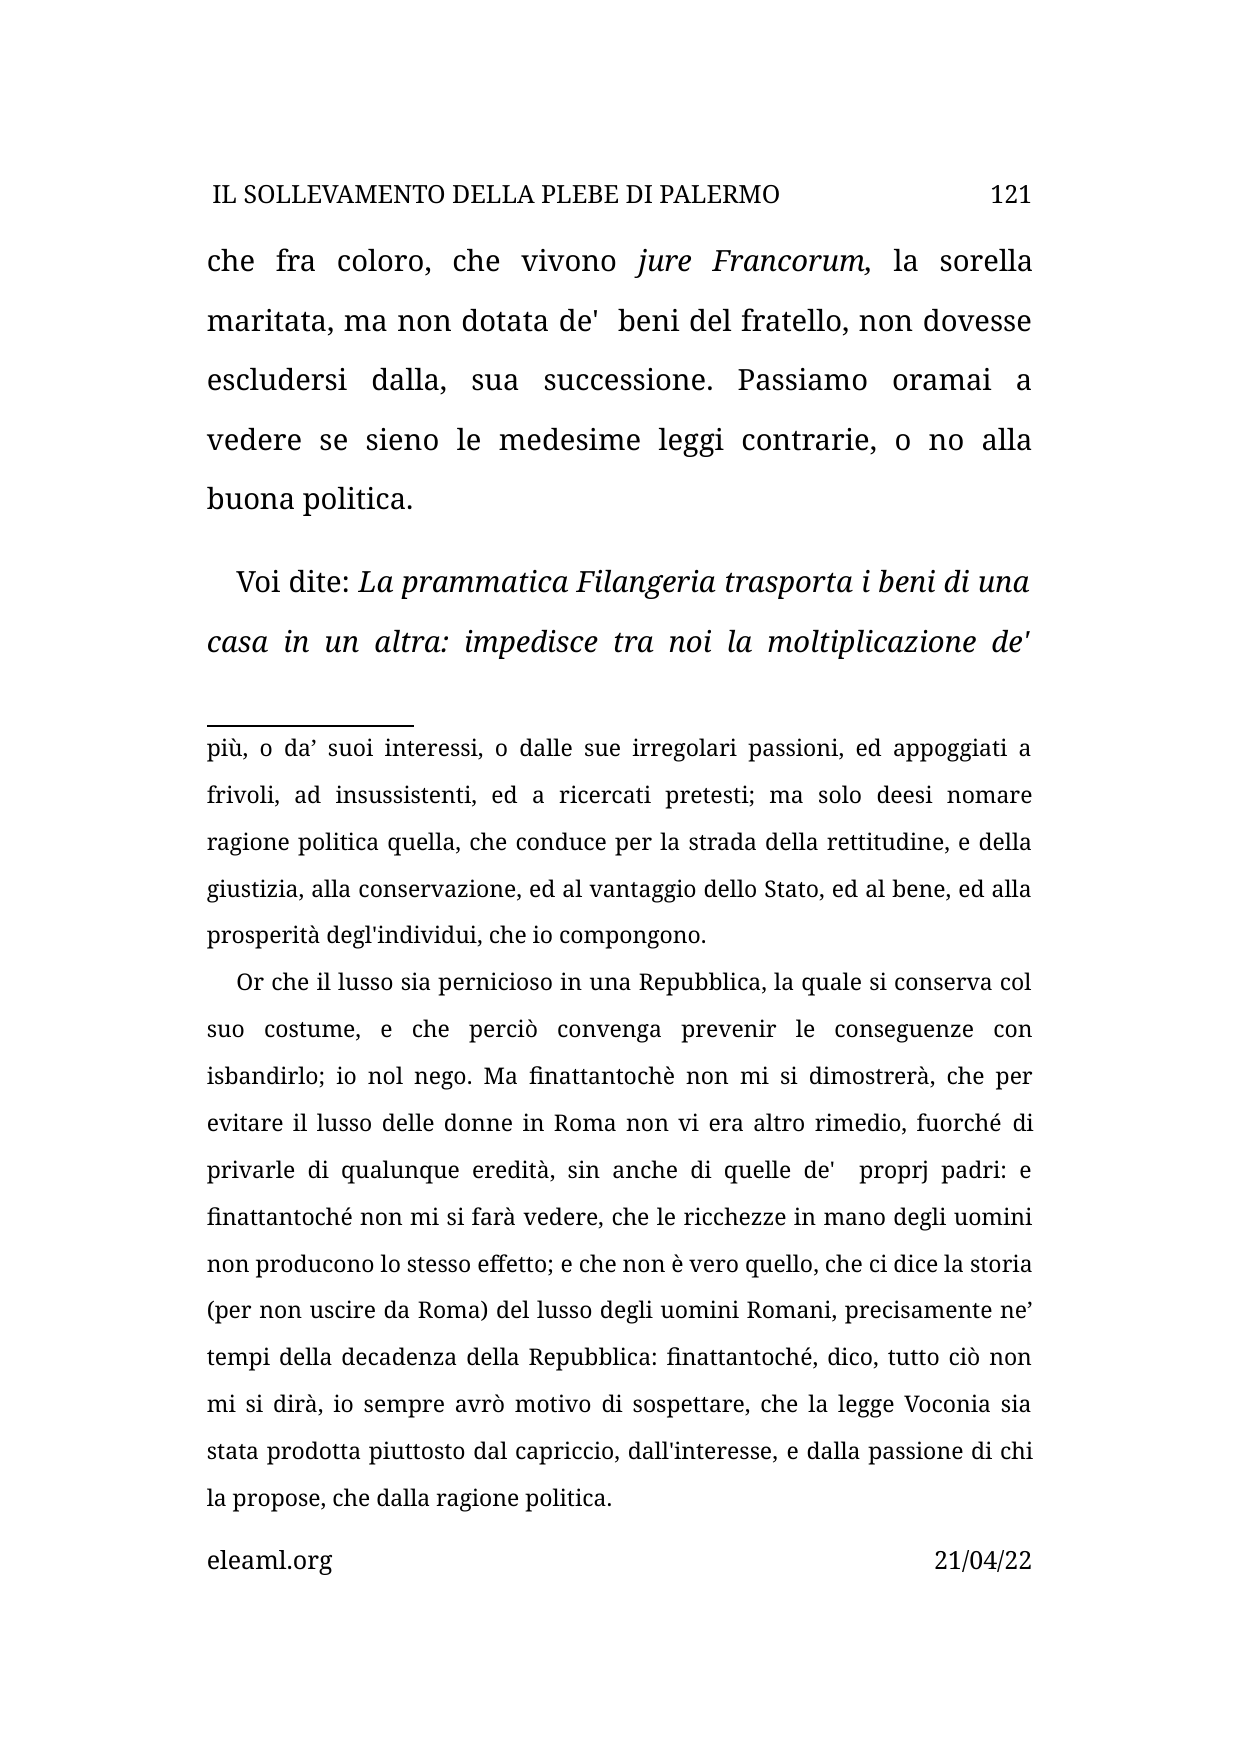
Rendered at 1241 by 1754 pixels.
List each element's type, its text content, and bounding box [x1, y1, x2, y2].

text che fra coloro, che vivono jure Francorum, la sorella maritata, ma non dotata de' beni del fratello, non dovesse escludersi dalla, sua successione. Passiamo oramai a vedere se sieno le medesime leggi contrarie, o no alla buona politica. [207, 241, 1033, 518]
text Voi dite: La prammatica Filangeria trasporta i beni di una casa in un altra: impedisce tra noi la moltiplicazione de' [207, 562, 1033, 661]
text più, o da’ suoi interessi, o dalle sue irregolari passioni, ed appoggiati a frivoli, ad insussistenti, ed a ricercati pretesti; ma solo deesi nomare ragione politica quella, che conduce per la strada della rettitudine, e della giustizia, alla conservazione, ed al vantaggio dello Stato, ed al bene, ed alla prosperità degl'individui, che io compongono. [207, 732, 1033, 951]
text Or che il lusso sia pernicioso in una Repubblica, la quale si conserva col suo costume, e che perciò convenga prevenir le conseguenze con isbandirlo; io nol nego. Ma finattantochè non mi si dimostrerà, che per evitare il lusso delle donne in Roma non vi era altro rimedio, fuorché di privarle di qualunque eredità, sin anche di quelle de' proprj padri: e finattantoché non mi si farà vedere, che le ricchezze in mano degli uomini non producono lo stesso effetto; e che non è vero quello, che ci dice la storia (per non uscire da Roma) del lusso degli uomini Romani, precisamente ne’ tempi della decadenza della Repubblica: finattantoché, dico, tutto ciò non mi si dirà, io sempre avrò motivo di sospettare, che la legge Voconia sia stata prodotta piuttosto dal capriccio, dall'interesse, e dalla passione di chi la propose, che dalla ragione politica. [207, 966, 1033, 1513]
